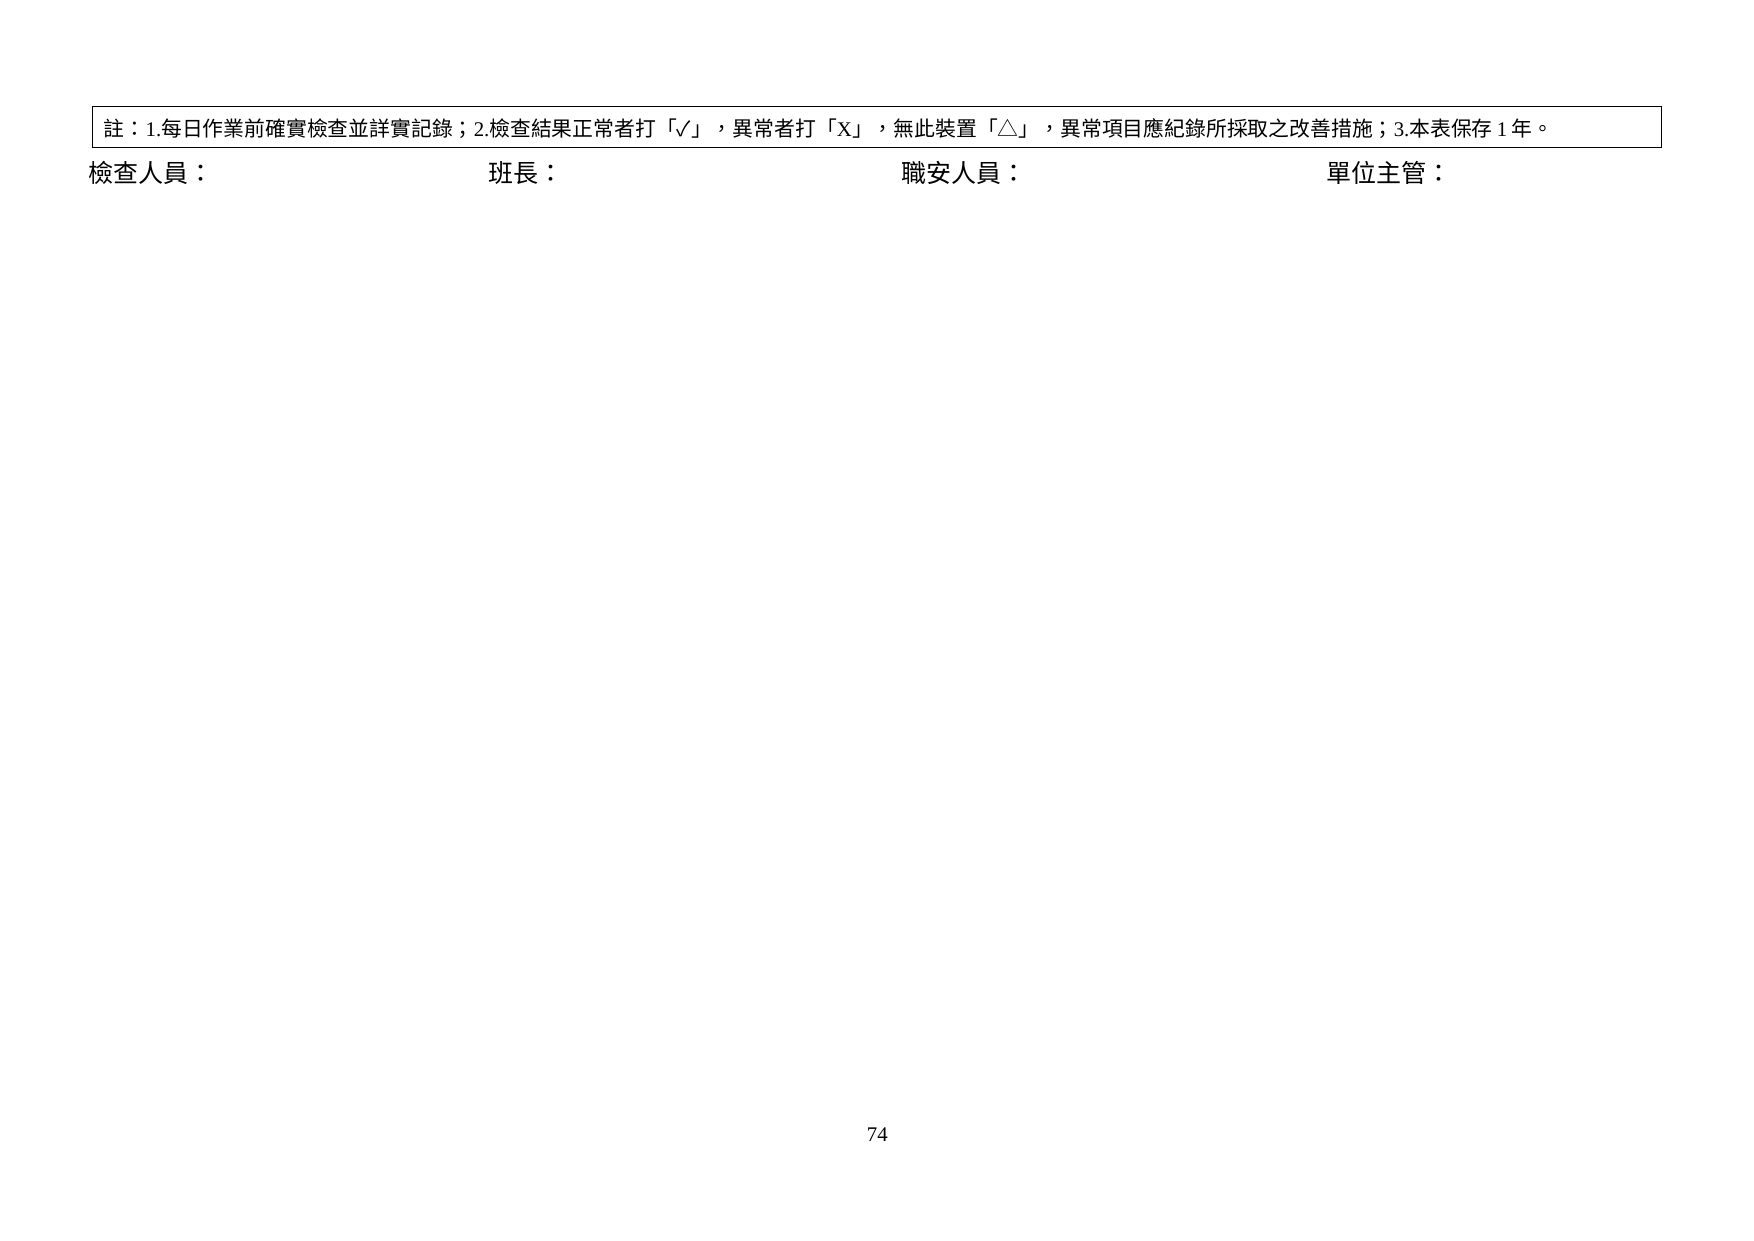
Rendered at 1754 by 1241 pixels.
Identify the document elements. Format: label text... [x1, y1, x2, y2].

table_cell 註：1.每日作業前確實檢查並詳實記錄；2.檢查結果正常者打「✓」，異常者打「X」，無此裝置「△」，異常項目應紀錄所採取之改善措施；3.本表保存1年。 [93, 107, 1661, 147]
text 檢查人員： 班長： 職安人員： 單位主管： [88, 154, 1665, 190]
